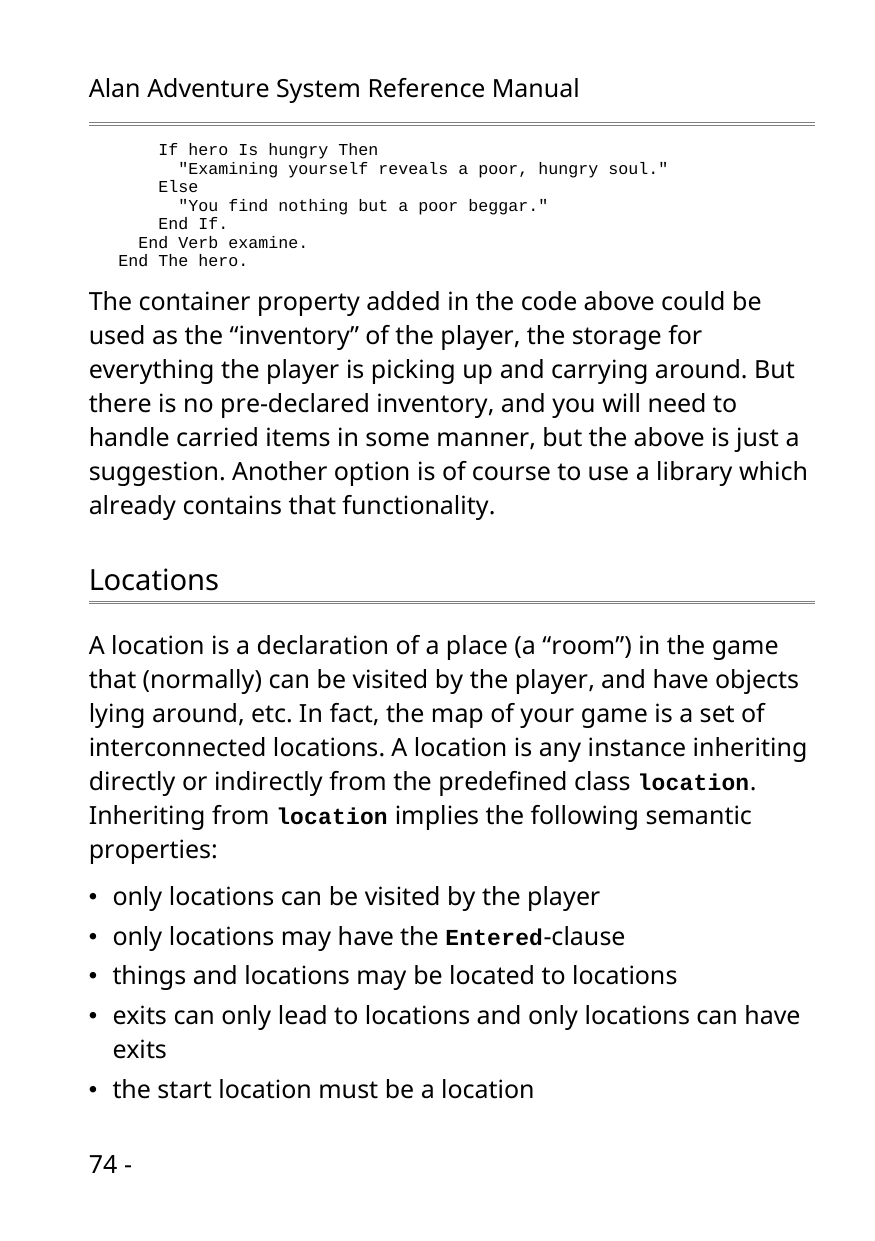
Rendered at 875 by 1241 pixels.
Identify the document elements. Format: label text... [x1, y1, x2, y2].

list exits can only lead to locations and only locations can have exits [88, 998, 815, 1066]
list only locations may have the Entered-clause [88, 918, 815, 952]
subtitle Locations [88, 559, 815, 603]
text The container property added in the code above could be used as the “inventory” of the player, the storage for everything the player is picking up and carrying around. But there is no pre-declared inventory, and you will need to handle carried items in some manner, but the above is just a suggestion. Another option is of course to use a library which already contains that functionality. [88, 284, 815, 522]
list the start location must be a location [88, 1072, 815, 1106]
text If hero Is hungry Then "Examining yourself reveals a poor, hungry soul." Else "You find nothing but a poor beggar." End If. End Verb examine. End The hero. [118, 142, 815, 272]
text A location is a declaration of a place (a “room”) in the game that (normally) can be visited by the player, and have objects lying around, etc. In fact, the map of your game is a set of interconnected locations. A location is any instance inheriting directly or indirectly from the predefined class location. Inheriting from location implies the following semantic properties: [88, 628, 815, 866]
list only locations can be visited by the player [88, 878, 815, 912]
list things and locations may be located to locations [88, 958, 815, 992]
